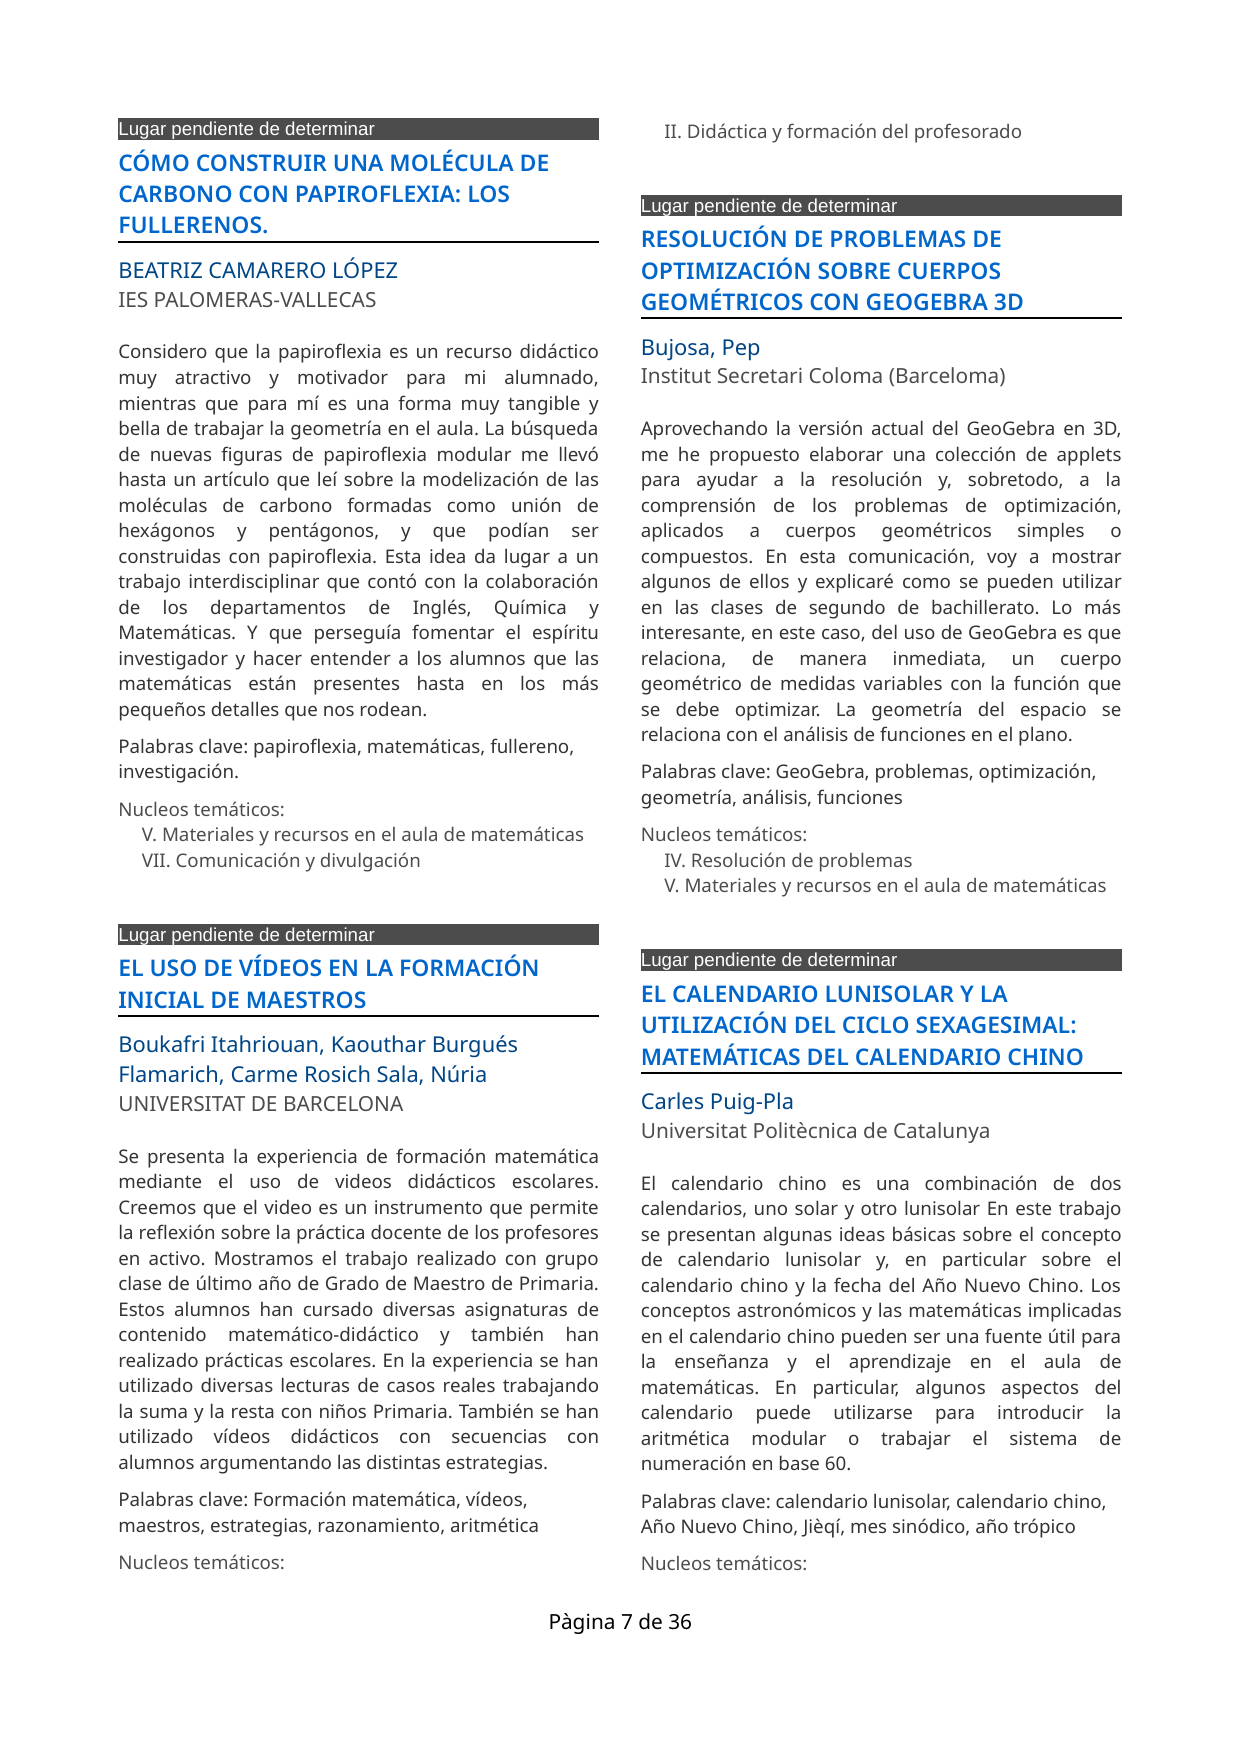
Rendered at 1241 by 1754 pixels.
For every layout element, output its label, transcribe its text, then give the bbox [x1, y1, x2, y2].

text IES PALOMERAS-VALLECAS [118, 285, 599, 313]
text Lugar pendiente de determinar [118, 924, 599, 945]
text Palabras clave: calendario lunisolar, calendario chino, Año Nuevo Chino, Jièqí, mes sinódico, año trópico [641, 1488, 1122, 1539]
text Lugar pendiente de determinar [641, 195, 1122, 216]
text II. Didáctica y formación del profesorado [652, 118, 1122, 144]
text Lugar pendiente de determinar [641, 949, 1122, 971]
subtitle Resolución de problemas de optimización sobre cuerpos geométricos con GeoGebra 3D [641, 223, 1122, 317]
text Aprovechando la versión actual del GeoGebra en 3D, me he propuesto elaborar una colección de applets para ayudar a la resolución y, sobretodo, a la comprensión de los problemas de optimización, aplicados a cuerpos geométricos simples o compuestos. En esta comunicación, voy a mostrar algunos de ellos y explicaré como se pueden utilizar en las clases de segundo de bachillerato. Lo más interesante, en este caso, del uso de GeoGebra es que relaciona, de manera inmediata, un cuerpo geométrico de medidas variables con la función que se debe optimizar. La geometría del espacio se relaciona con el análisis de funciones en el plano. [641, 415, 1122, 747]
subtitle Cómo construir una molécula de carbono con papiroflexia: los fullerenos. [118, 147, 599, 241]
text El calendario chino es una combinación de dos calendarios, uno solar y otro lunisolar En este trabajo se presentan algunas ideas básicas sobre el concepto de calendario lunisolar y, en particular sobre el calendario chino y la fecha del Año Nuevo Chino. Los conceptos astronómicos y las matemáticas implicadas en el calendario chino pueden ser una fuente útil para la enseñanza y el aprendizaje en el aula de matemáticas. En particular, algunos aspectos del calendario puede utilizarse para introducir la aritmética modular o trabajar el sistema de numeración en base 60. [641, 1170, 1122, 1476]
text Boukafri Itahriouan, Kaouthar Burgués Flamarich, Carme Rosich Sala, Núria [118, 1029, 599, 1089]
text VII. Comunicación y divulgación [130, 847, 599, 873]
text Nucleos temáticos: [641, 1551, 1122, 1576]
text Bujosa, Pep [641, 332, 1122, 361]
subtitle El uso de vídeos en la formación inicial de maestros [118, 952, 599, 1015]
text Palabras clave: Formación matemática, vídeos, maestros, estrategias, razonamiento, aritmética [118, 1486, 599, 1537]
text Nucleos temáticos: [641, 822, 1122, 847]
text V. Materiales y recursos en el aula de matemáticas [130, 822, 599, 847]
text Se presenta la experiencia de formación matemática mediante el uso de videos didácticos escolares. Creemos que el video es un instrumento que permite la reflexión sobre la práctica docente de los profesores en activo. Mostramos el trabajo realizado con grupo clase de último año de Grado de Maestro de Primaria. Estos alumnos han cursado diversas asignaturas de contenido matemático-didáctico y también han realizado prácticas escolares. En la experiencia se han utilizado diversas lecturas de casos reales trabajando la suma y la resta con niños Primaria. También se han utilizado vídeos didácticos con secuencias con alumnos argumentando las distintas estrategias. [118, 1143, 599, 1475]
text Lugar pendiente de determinar [118, 118, 599, 140]
text UNIVERSITAT DE BARCELONA [118, 1089, 599, 1117]
text BEATRIZ CAMARERO LÓPEZ [118, 255, 599, 285]
text V. Materiales y recursos en el aula de matemáticas [652, 873, 1122, 898]
text Palabras clave: papiroflexia, matemáticas, fullereno, investigación. [118, 733, 599, 784]
text Universitat Politècnica de Catalunya [641, 1116, 1122, 1144]
text Palabras clave: GeoGebra, problemas, optimización, geometría, análisis, funciones [641, 759, 1122, 810]
text IV. Resolución de problemas [652, 847, 1122, 873]
text Nucleos temáticos: [118, 1549, 599, 1575]
text Considero que la papiroflexia es un recurso didáctico muy atractivo y motivador para mi alumnado, mientras que para mí es una forma muy tangible y bella de trabajar la geometría en el aula. La búsqueda de nuevas figuras de papiroflexia modular me llevó hasta un artículo que leí sobre la modelización de las moléculas de carbono formadas como unión de hexágonos y pentágonos, y que podían ser construidas con papiroflexia. Esta idea da lugar a un trabajo interdisciplinar que contó con la colaboración de los departamentos de Inglés, Química y Matemáticas. Y que perseguía fomentar el espíritu investigador y hacer entender a los alumnos que las matemáticas están presentes hasta en los más pequeños detalles que nos rodean. [118, 339, 599, 722]
text Nucleos temáticos: [118, 796, 599, 822]
subtitle El calendario lunisolar y la utilización del ciclo sexagesimal: matemáticas del calendario chino [641, 978, 1122, 1072]
text Institut Secretari Coloma (Barceloma) [641, 361, 1122, 390]
text Carles Puig-Pla [641, 1086, 1122, 1116]
